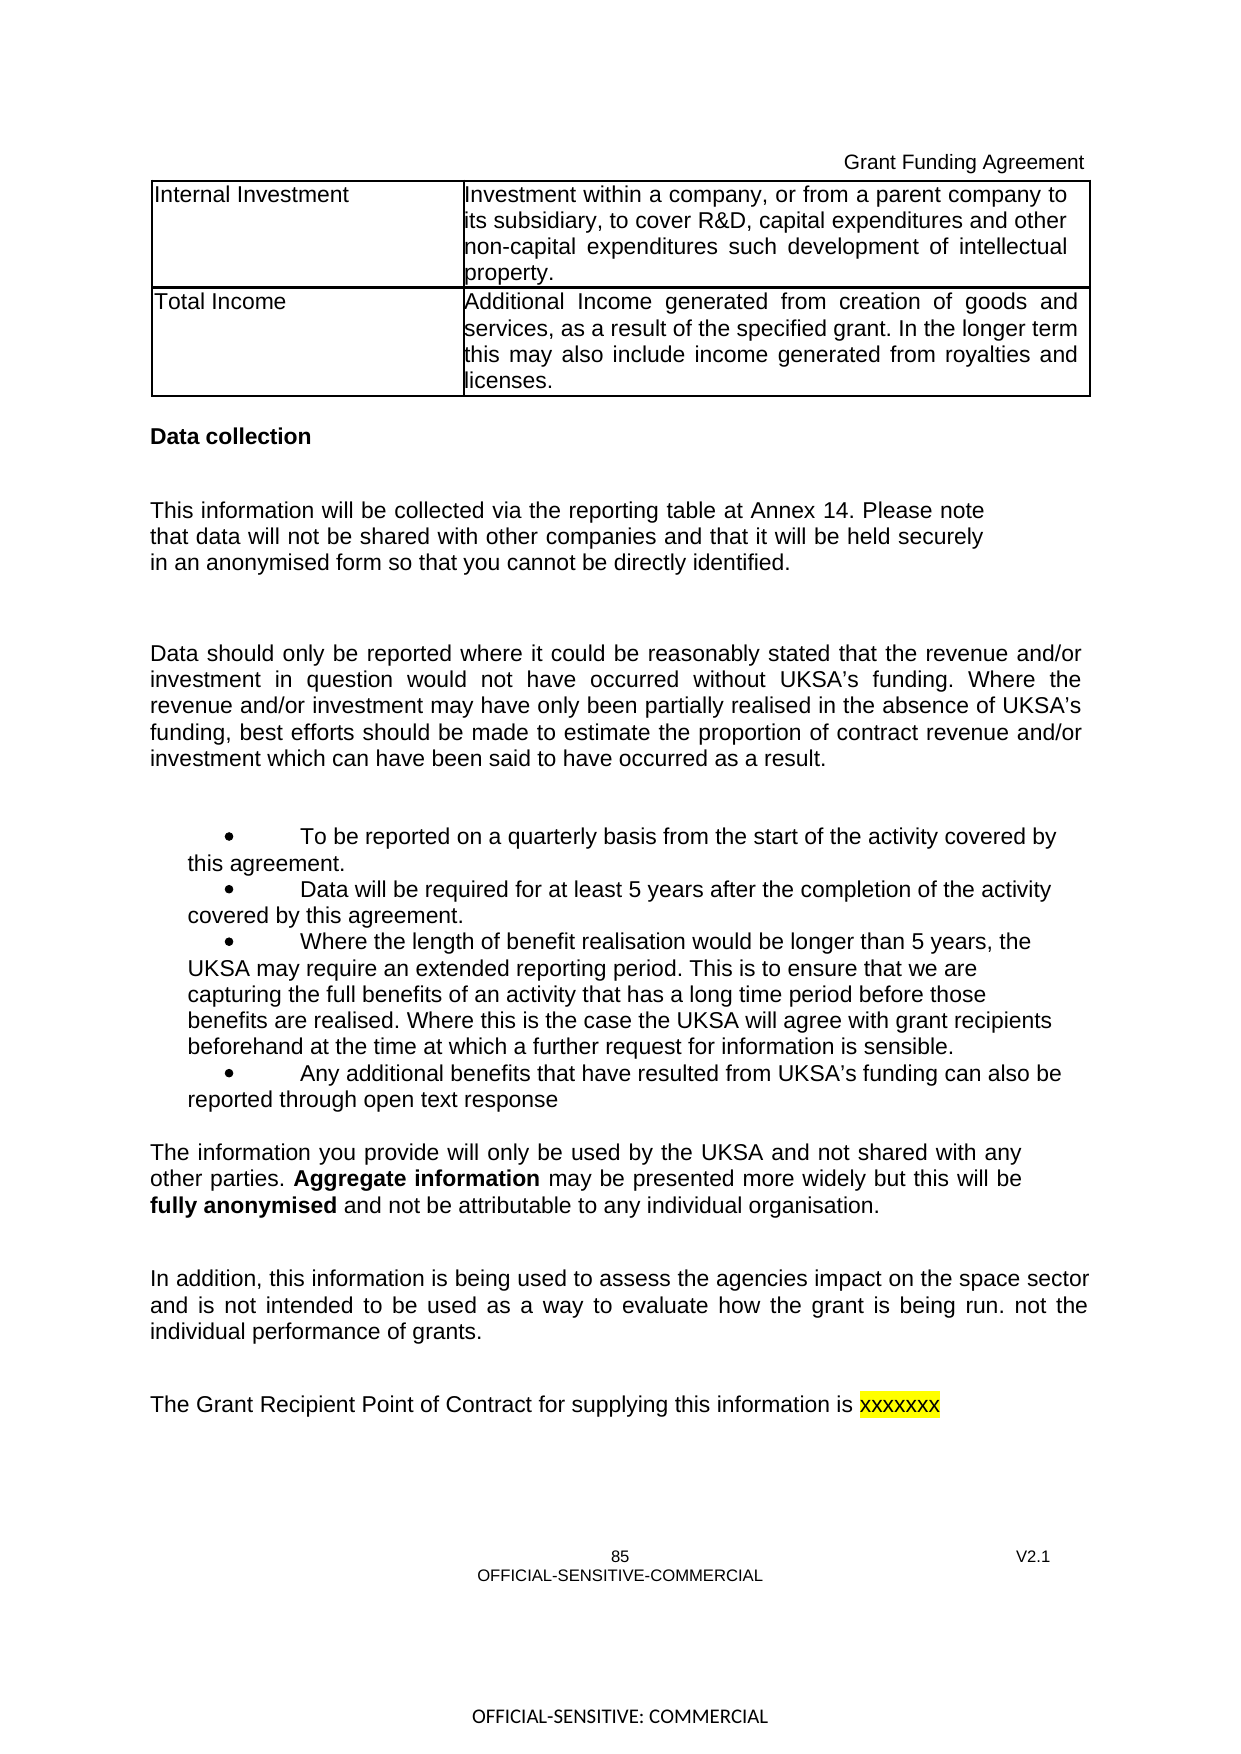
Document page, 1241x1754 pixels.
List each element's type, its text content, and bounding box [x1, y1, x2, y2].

list Data will be required for at least 5 years after the completion of the activity cov­ered by this agreement. [187, 876, 1068, 929]
list Where the length of benefit realisation would be longer than 5 years, the UKSA may require an extended reporting period. This is to ensure that we are capturing the full benefits of an activity that has a long time period before those benefits are realised. Where this is the case the UKSA will agree with grant recipients beforehand at the time at which a further request for information is sensible. [187, 929, 1068, 1060]
table_cell Additional Income generated from creation of goods and services, as a result of the specified grant. In the longer term this may also include income generated from royalties and licenses. [465, 289, 1089, 394]
list Any additional benefits that have resulted from UKSA’s funding can also be re­ported through open text response [187, 1060, 1068, 1113]
text Data should only be reported where it could be reasonably stated that the revenue and/or investment in question would not have occurred without UKSA’s funding. Where the revenue and/or investment may have only been partially realised in the absence of UKSA’s funding, best efforts should be made to estimate the proportion of contract revenue and/or investment which can have been said to have occurred as a result. [150, 640, 1083, 772]
table_cell Internal Investment [153, 182, 463, 286]
table_cell Total Income [153, 289, 463, 394]
table_cell Investment within a company, or from a parent company to its subsidiary, to cover R&D, capital expenditures and other non-capital expenditures such development of intellectual property. [465, 182, 1089, 286]
text In addition, this information is being used to assess the agencies impact on the space sector and is not intended to be used as a way to evaluate how the grant is being run. not the individual performance of grants. [150, 1265, 1090, 1345]
text The information you provide will only be used by the UKSA and not shared with any other parties. Aggregate information may be presented more widely but this will be fully anonymised and not be attributable to any individual organisation. [150, 1139, 1023, 1218]
text The Grant Recipient Point of Contract for supplying this information is xxxxxxx [150, 1392, 1030, 1418]
text Data collection [150, 423, 1090, 450]
text This information will be collected via the reporting table at Annex 14. Please note that data will not be shared with other companies and that it will be held securely in an anonymised form so that you cannot be directly identified. [150, 497, 985, 576]
list To be reported on a quarterly basis from the start of the activity covered by this agreement. [187, 823, 1068, 876]
